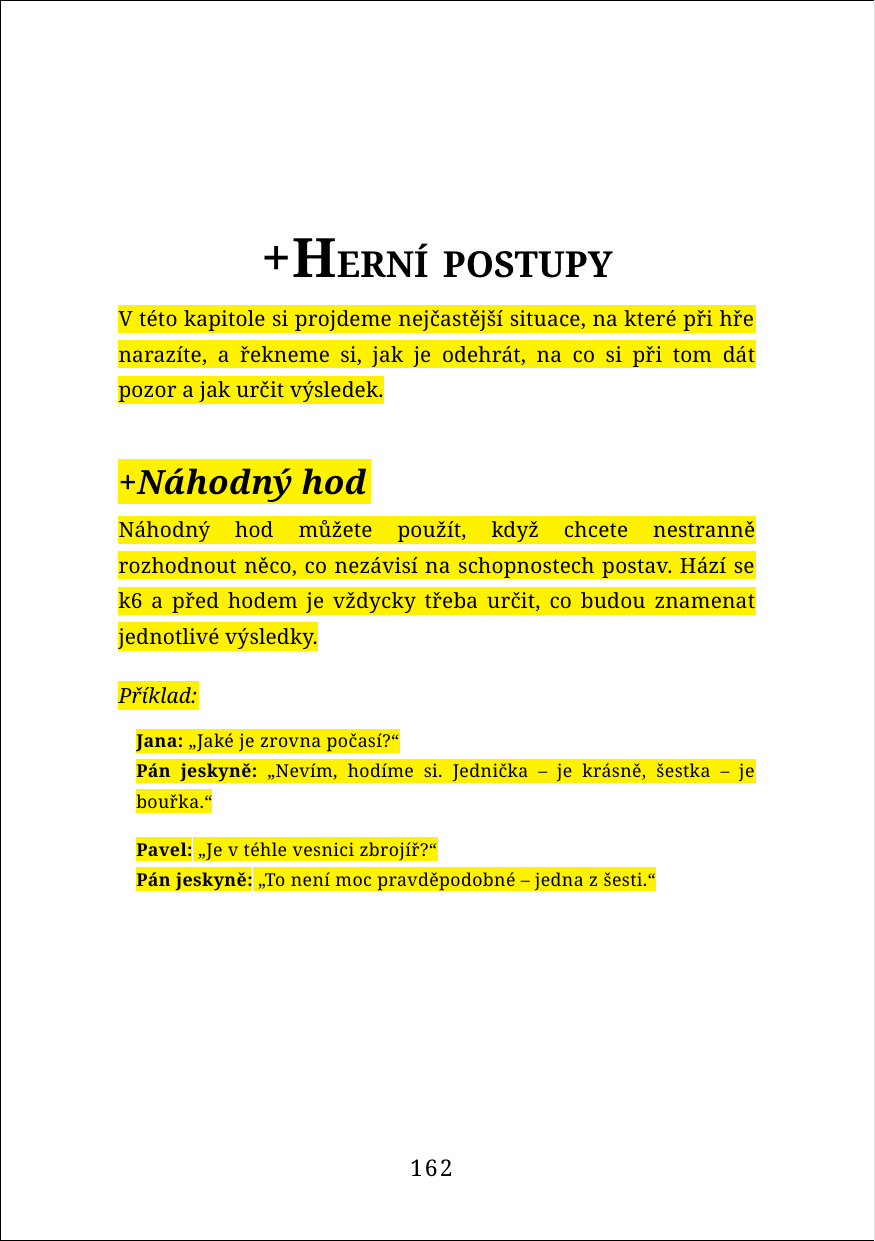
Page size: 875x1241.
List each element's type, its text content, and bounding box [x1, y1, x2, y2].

text Pavel: „Je v téhle vesnici zbrojíř?“ Pán jeskyně: „To není moc pravděpodobné – jedna z šesti.“ [136, 837, 756, 891]
text Jana: „Jaké je zrovna počasí?“ Pán jeskyně: „Nevím, hodíme si. Jednička – je krásně, šestka – je bouřka.“ [136, 729, 756, 813]
subtitle +Herní postupy [118, 219, 756, 293]
subtitle +Náhodný hod [118, 458, 756, 504]
text V této kapitole si projdeme nejčastější situace, na které při hře narazíte, a řekneme si, jak je odehrát, na co si při tom dát pozor a jak určit výsledek. [118, 304, 756, 404]
text Příklad: [118, 681, 756, 710]
text Náhodný hod můžete použít, když chcete nestranně rozhodnout něco, co nezávisí na schopnostech postav. Hází se k6 a před hodem je vždycky třeba určit, co budou znamenat jednotlivé výsledky. [118, 516, 756, 651]
